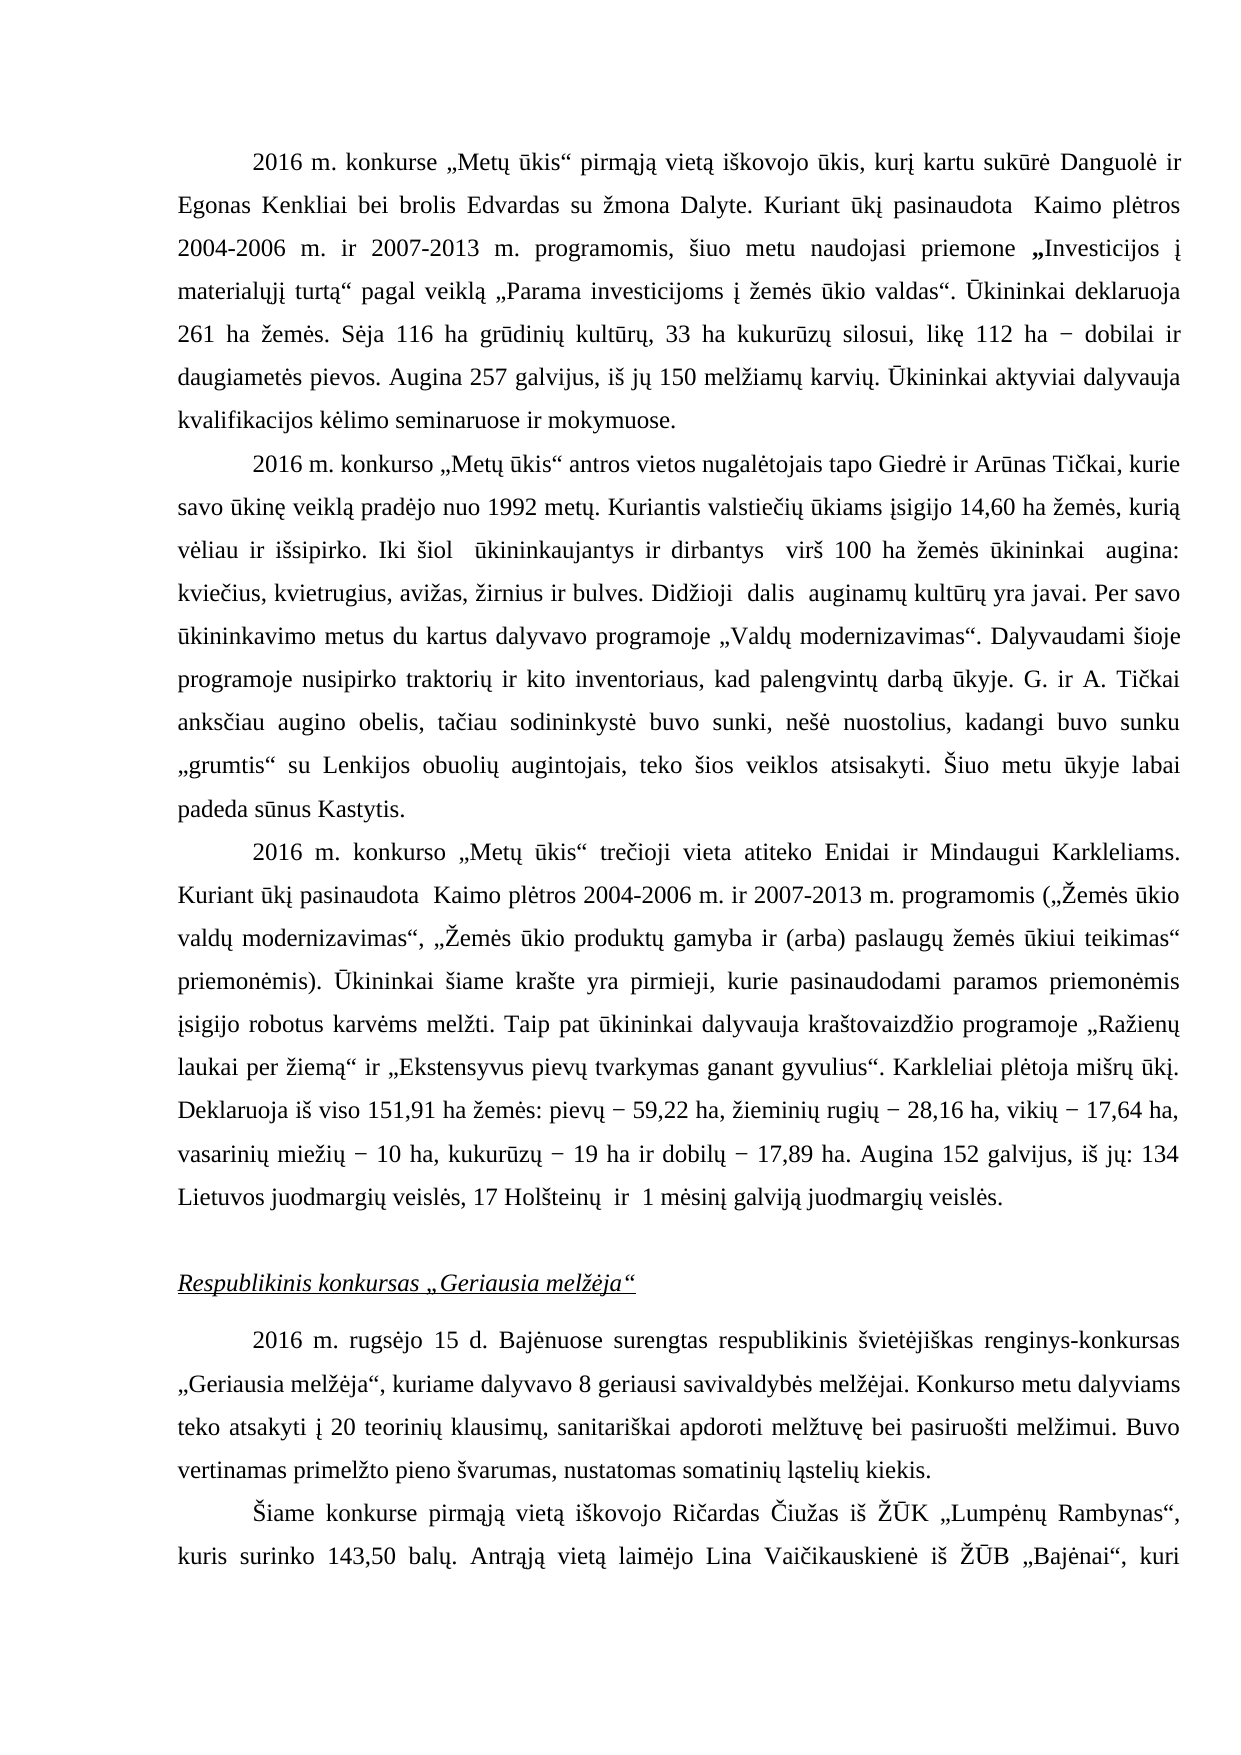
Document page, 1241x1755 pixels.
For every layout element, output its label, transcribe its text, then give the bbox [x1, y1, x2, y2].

text 2016 m. konkurso „Metų ūkis“ antros vietos nugalėtojais tapo Giedrė ir Arūnas Tičkai, kurie savo ūkinę veiklą pradėjo nuo 1992 metų. Kuriantis valstiečių ūkiams įsigijo 14,60 ha žemės, kurią vėliau ir išsipirko. Iki šiol ūkininkaujantys ir dirbantys virš 100 ha žemės ūkininkai augina: kviečius, kvietrugius, avižas, žirnius ir bulves. Didžioji dalis auginamų kultūrų yra javai. Per savo ūkininkavimo metus du kartus dalyvavo programoje „Valdų modernizavimas“. Dalyvaudami šioje programoje nusipirko traktorių ir kito inventoriaus, kad palengvintų darbą ūkyje. G. ir A. Tičkai anksčiau augino obelis, tačiau sodininkystė buvo sunki, nešė nuostolius, kadangi buvo sunku „grumtis“ su Lenkijos obuolių augintojais, teko šios veiklos atsisakyti. Šiuo metu ūkyje labai padeda sūnus Kastytis. [177, 449, 1181, 822]
text Šiame konkurse pirmąją vietą iškovojo Ričardas Čiužas iš ŽŪK „Lumpėnų Rambynas“, kuris surinko 143,50 balų. Antrąją vietą laimėjo Lina Vaičikauskienė iš ŽŪB „Bajėnai“, kuri [177, 1498, 1181, 1570]
text 2016 m. konkurso „Metų ūkis“ trečioji vieta atiteko Enidai ir Mindaugui Karkleliams. Kuriant ūkį pasinaudota Kaimo plėtros 2004-2006 m. ir 2007-2013 m. programomis („Žemės ūkio valdų modernizavimas“, „Žemės ūkio produktų gamyba ir (arba) paslaugų žemės ūkiui teikimas“ priemonėmis). Ūkininkai šiame krašte yra pirmieji, kurie pasinaudodami paramos priemonėmis įsigijo robotus karvėms melžti. Taip pat ūkininkai dalyvauja kraštovaizdžio programoje „Ražienų laukai per žiemą“ ir „Ekstensyvus pievų tvarkymas ganant gyvulius“. Karkleliai plėtoja mišrų ūkį. Deklaruoja iš viso 151,91 ha žemės: pievų − 59,22 ha, žieminių rugių − 28,16 ha, vikių − 17,64 ha, vasarinių miežių − 10 ha, kukurūzų − 19 ha ir dobilų − 17,89 ha. Augina 152 galvijus, iš jų: 134 Lietuvos juodmargių veislės, 17 Holšteinų ir 1 mėsinį galviją juodmargių veislės. [177, 837, 1181, 1211]
text Respublikinis konkursas „Geriausia melžėja“ [177, 1268, 1181, 1297]
text 2016 m. rugsėjo 15 d. Bajėnuose surengtas respublikinis švietėjiškas renginys-konkursas „Geriausia melžėja“, kuriame dalyvavo 8 geriausi savivaldybės melžėjai. Konkurso metu dalyviams teko atsakyti į 20 teorinių klausimų, sanitariškai apdoroti melžtuvę bei pasiruošti melžimui. Buvo vertinamas primelžto pieno švarumas, nustatomas somatinių ląstelių kiekis. [177, 1326, 1181, 1484]
text 2016 m. konkurse „Metų ūkis“ pirmąją vietą iškovojo ūkis, kurį kartu sukūrė Danguolė ir Egonas Kenkliai bei brolis Edvardas su žmona Dalyte. Kuriant ūkį pasinaudota Kaimo plėtros 2004-2006 m. ir 2007-2013 m. programomis, šiuo metu naudojasi priemone „Investicijos į materialųjį turtą“ pagal veiklą „Parama investicijoms į žemės ūkio valdas“. Ūkininkai deklaruoja 261 ha žemės. Sėja 116 ha grūdinių kultūrų, 33 ha kukurūzų silosui, likę 112 ha − dobilai ir daugiametės pievos. Augina 257 galvijus, iš jų 150 melžiamų karvių. Ūkininkai aktyviai dalyvauja kvalifikacijos kėlimo seminaruose ir mokymuose. [177, 147, 1181, 434]
